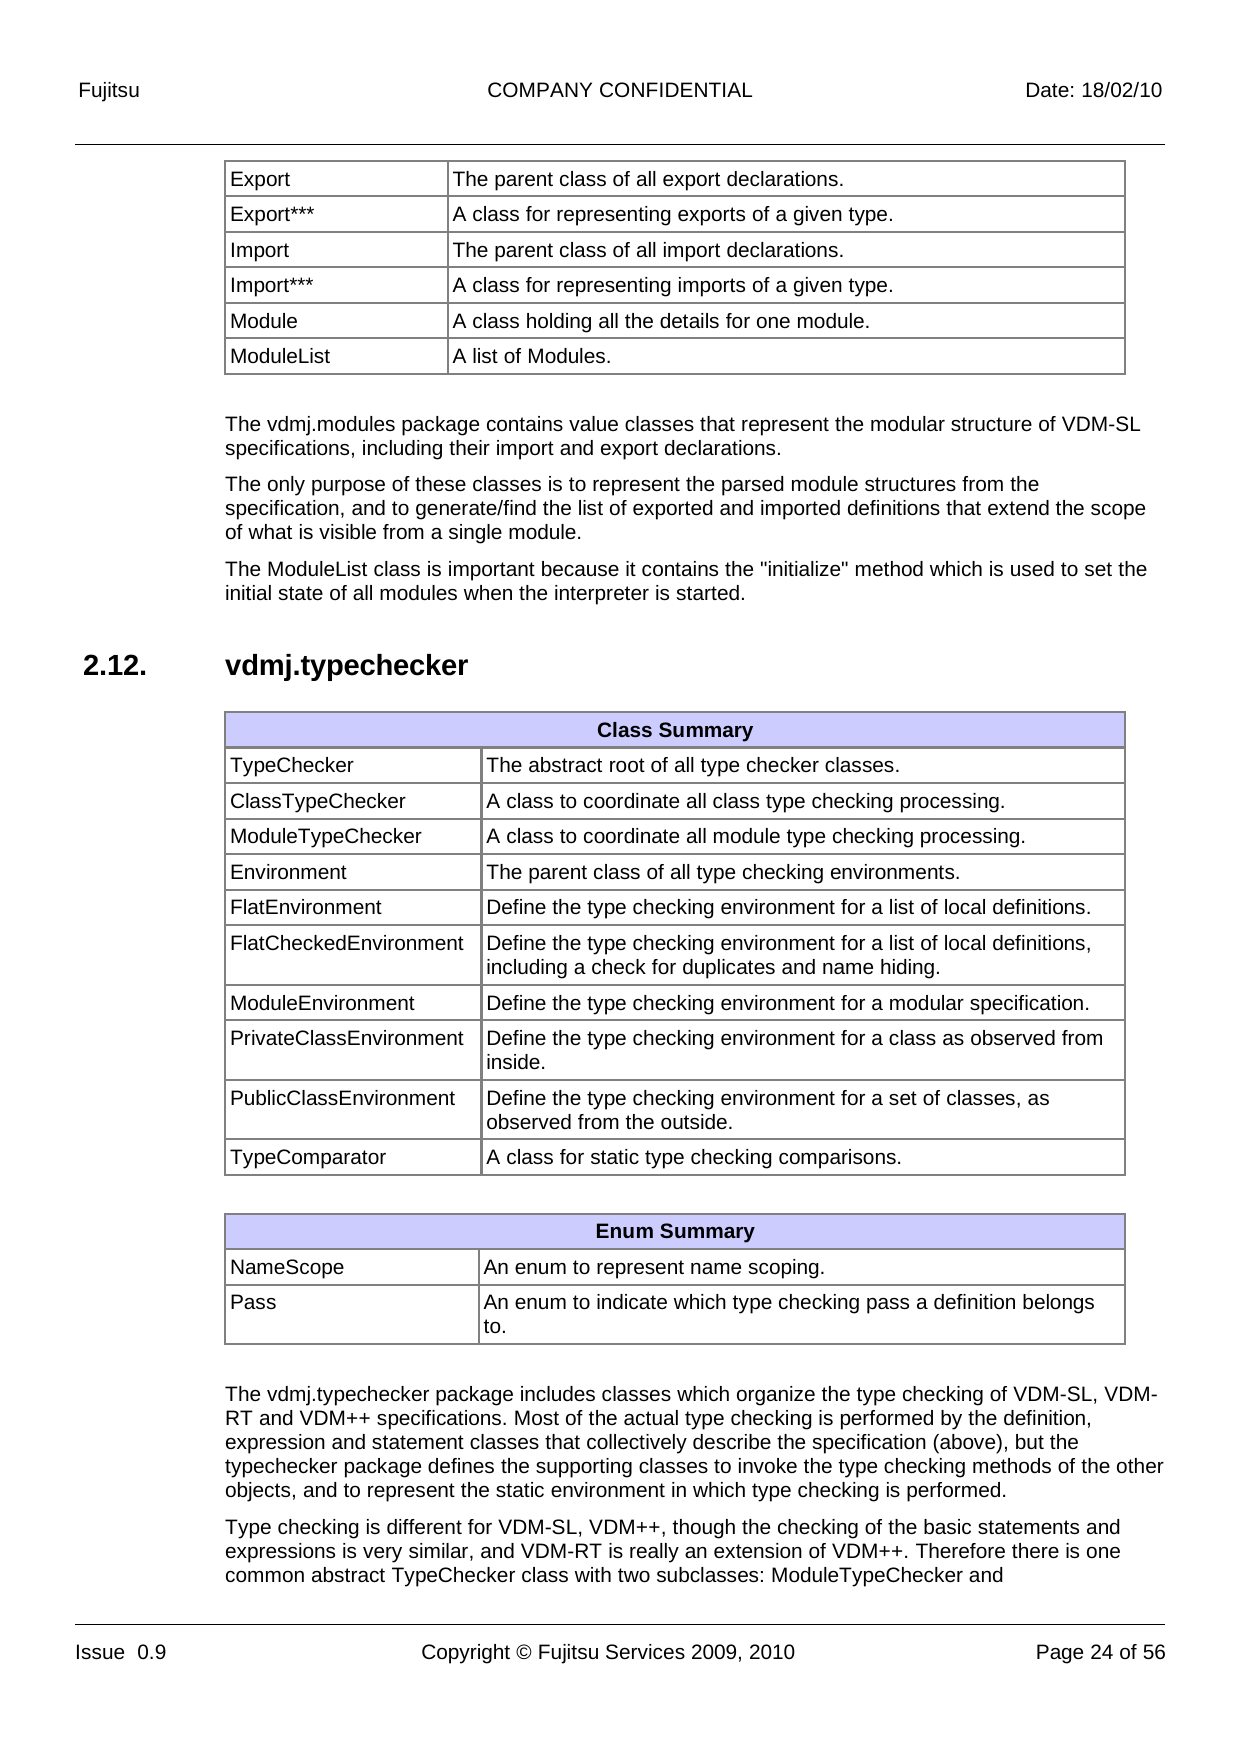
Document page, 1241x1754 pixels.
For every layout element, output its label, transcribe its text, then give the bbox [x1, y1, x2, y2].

table_cell Define the type checking environment for a list of local definitions. [483, 891, 1124, 924]
table_cell ModuleList [226, 339, 447, 373]
table_cell An enum to represent name scoping. [480, 1250, 1124, 1283]
table_cell The abstract root of all type checker classes. [483, 749, 1124, 782]
table_cell A class to coordinate all class type checking processing. [483, 784, 1124, 817]
text The vdmj.modules package contains value classes that represent the modular structure of VDM-SL specifications, including their import and export declarations. [225, 411, 1165, 459]
table_cell ClassTypeChecker [226, 784, 480, 817]
table_cell FlatCheckedEnvironment [226, 926, 480, 984]
table_cell FlatEnvironment [226, 891, 480, 924]
table_cell Environment [226, 855, 480, 888]
table_cell The parent class of all type checking environments. [483, 855, 1124, 888]
table_cell Pass [226, 1286, 478, 1343]
table_cell Define the type checking environment for a modular specification. [483, 986, 1124, 1019]
table_cell PrivateClassEnvironment [226, 1021, 480, 1079]
text Type checking is different for VDM-SL, VDM++, though the checking of the basic statements and expressions is very similar, and VDM-RT is really an extension of VDM++. Therefore there is one common abstract TypeChecker class with two subclasses: ModuleTypeChecker and [225, 1514, 1165, 1587]
table_cell Module [226, 304, 447, 337]
table_cell TypeComparator [226, 1140, 480, 1174]
table_cell Define the type checking environment for a class as observed from inside. [483, 1021, 1124, 1079]
text The vdmj.typechecker package includes classes which organize the type checking of VDM-SL, VDM-RT and VDM++ specifications. Most of the actual type checking is performed by the definition, expression and statement classes that collectively describe the specification (above), but the typechecker package defines the supporting classes to invoke the type checking methods of the other objects, and to represent the static environment in which type checking is performed. [225, 1382, 1165, 1502]
table_cell ModuleEnvironment [226, 986, 480, 1019]
table_header Class Summary [226, 713, 1124, 746]
table_cell A class for representing imports of a given type. [449, 268, 1124, 302]
subtitle vdmj.typechecker [75, 647, 1165, 681]
table_cell A class for static type checking comparisons. [483, 1140, 1124, 1174]
table_cell Import*** [226, 268, 447, 302]
table_cell Export*** [226, 197, 447, 231]
table_cell PublicClassEnvironment [226, 1081, 480, 1138]
table_cell Define the type checking environment for a set of classes, as observed from the outside. [483, 1081, 1124, 1138]
table_cell A class holding all the details for one module. [449, 304, 1124, 337]
table_cell An enum to indicate which type checking pass a definition belongs to. [480, 1286, 1124, 1343]
table_cell The parent class of all import declarations. [449, 233, 1124, 266]
table_cell Import [226, 233, 447, 266]
table_header Enum Summary [226, 1215, 1124, 1248]
table_cell A class for representing exports of a given type. [449, 197, 1124, 231]
table_cell ModuleTypeChecker [226, 820, 480, 853]
table_cell Define the type checking environment for a list of local definitions, including a check for duplicates and name hiding. [483, 926, 1124, 984]
table_cell The parent class of all export declarations. [449, 162, 1124, 195]
table_cell NameScope [226, 1250, 478, 1283]
table_cell A list of Modules. [449, 339, 1124, 373]
table_cell TypeChecker [226, 749, 480, 782]
text The only purpose of these classes is to represent the parsed module structures from the specification, and to generate/find the list of exported and imported definitions that extend the scope of what is visible from a single module. [225, 472, 1165, 544]
table_cell A class to coordinate all module type checking processing. [483, 820, 1124, 853]
text The ModuleList class is important because it contains the "initialize" method which is used to set the initial state of all modules when the interpreter is started. [225, 557, 1165, 605]
table_cell Export [226, 162, 447, 195]
